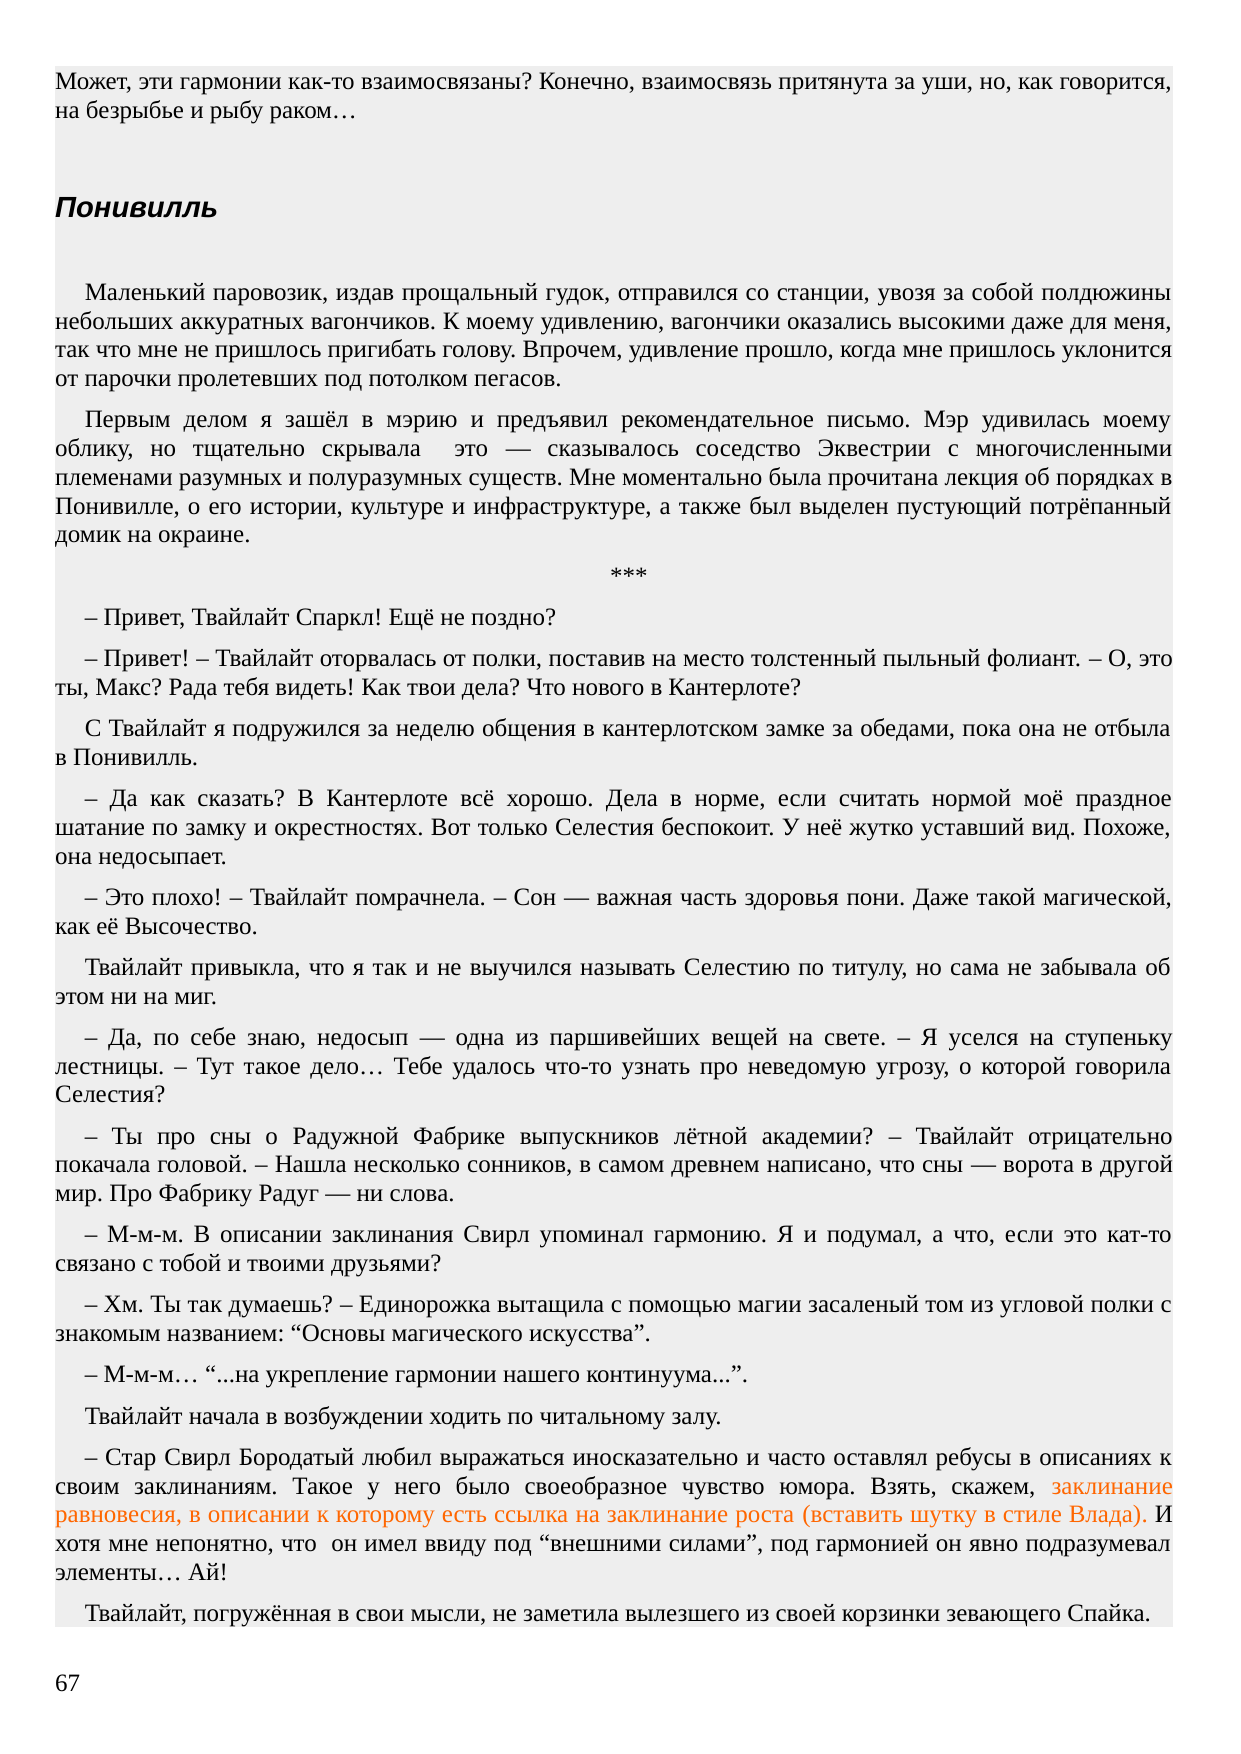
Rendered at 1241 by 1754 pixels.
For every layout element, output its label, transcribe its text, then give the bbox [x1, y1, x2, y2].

text – Привет! – Твайлайт оторвалась от полки, поставив на место толстенный пыльный фолиант. – О, это ты, Макс? Рада тебя видеть! Как твои дела? Что нового в Кантерлоте? [55, 643, 1173, 701]
text Может, эти гармонии как-то взаимосвязаны? Конечно, взаимосвязь притянута за уши, но, как говорится, на безрыбье и рыбу раком… [55, 66, 1173, 123]
text Твайлайт начала в возбуждении ходить по читальному залу. [55, 1401, 1173, 1429]
text Твайлайт, погружённая в свои мысли, не заметила вылезшего из своей корзинки зевающего Спайка. [55, 1598, 1173, 1627]
text Маленький паровозик, издав прощальный гудок, отправился со станции, увозя за собой полдюжины небольших аккуратных вагончиков. К моему удивлению, вагончики оказались высокими даже для меня, так что мне не пришлось пригибать голову. Впрочем, удивление прошло, когда мне пришлось уклонится от парочки пролетевших под потолком пегасов. [55, 277, 1173, 392]
text Первым делом я зашёл в мэрию и предъявил рекомендательное письмо. Мэр удивилась моему облику, но тщательно скрывала это — сказывалось соседство Эквестрии с многочисленными племенами разумных и полуразумных существ. Мне моментально была прочитана лекция об порядках в Понивилле, о его истории, культуре и инфраструктуре, а также был выделен пустующий потрёпанный домик на окраине. [55, 404, 1173, 548]
text – Ты про сны о Радужной Фабрике выпускников лётной академии? – Твайлайт отрицательно покачала головой. – Нашла несколько сонников, в самом древнем написано, что сны — ворота в другой мир. Про Фабрику Радуг — ни слова. [55, 1121, 1173, 1207]
subtitle Понивилль [55, 190, 1173, 223]
text – Хм. Ты так думаешь? – Единорожка вытащила с помощью магии засаленый том из угловой полки с знакомым названием: “Основы магического искусства”. [55, 1289, 1173, 1347]
text – М-м-м. В описании заклинания Свирл упоминал гармонию. Я и подумал, а что, если это кат-то связано с тобой и твоими друзьями? [55, 1219, 1173, 1277]
text – Это плохо! – Твайлайт помрачнела. – Сон — важная часть здоровья пони. Даже такой магической, как её Высочество. [55, 882, 1173, 939]
text – Да как сказать? В Кантерлоте всё хорошо. Дела в норме, если считать нормой моё праздное шатание по замку и окрестностях. Вот только Селестия беспокоит. У неё жутко уставший вид. Похоже, она недосыпает. [55, 783, 1173, 869]
text *** [55, 561, 1173, 589]
text Твайлайт привыкла, что я так и не выучился называть Селестию по титулу, но сама не забывала об этом ни на миг. [55, 952, 1173, 1009]
text – Да, по себе знаю, недосып — одна из паршивейших вещей на свете. – Я уселся на ступеньку лестницы. – Тут такое дело… Тебе удалось что-то узнать про неведомую угрозу, о которой говорила Селестия? [55, 1022, 1173, 1108]
text С Твайлайт я подружился за неделю общения в кантерлотском замке за обедами, пока она не отбыла в Понивилль. [55, 713, 1173, 771]
text – М-м-м… “...на укрепление гармонии нашего континуума...”. [55, 1359, 1173, 1388]
text – Привет, Твайлайт Спаркл! Ещё не поздно? [55, 602, 1173, 631]
text – Стар Свирл Бородатый любил выражаться иносказательно и часто оставлял ребусы в описаниях к своим заклинаниям. Такое у него было своеобразное чувство юмора. Взять, скажем, заклинание равновесия, в описании к которому есть ссылка на заклинание роста (вставить шутку в стиле Влада). И хотя мне непонятно, что он имел ввиду под “внешними силами”, под гармонией он явно подразумевал элементы… Ай! [55, 1442, 1173, 1586]
